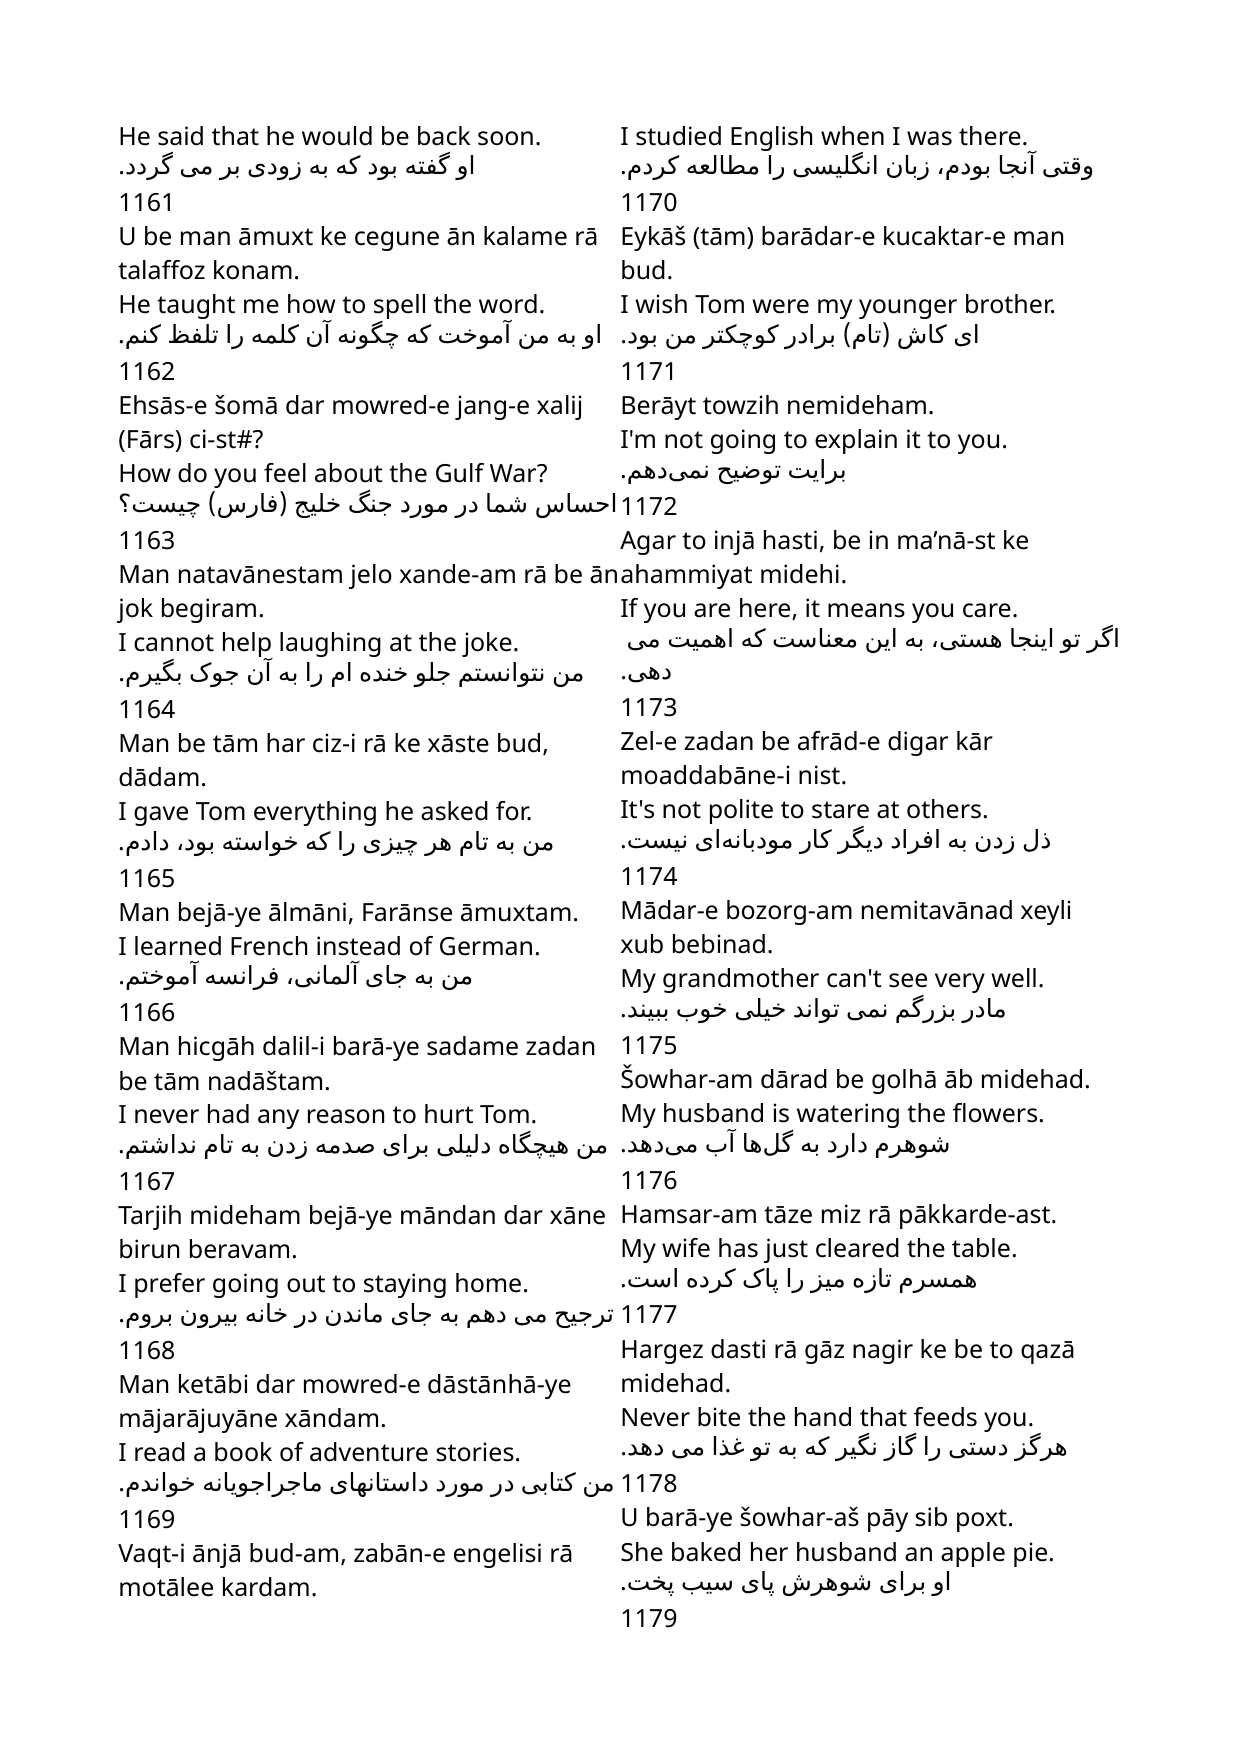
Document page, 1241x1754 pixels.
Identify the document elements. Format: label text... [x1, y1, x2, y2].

text Berāyt towzih nemi‌deham. [620, 388, 1122, 422]
text برایت توضیح نمی‌دهم. [620, 456, 1122, 488]
text هرگز دستی را گاز نگیر که به تو غذا می دهد. [620, 1433, 1122, 1466]
text It's not polite to stare at others. [620, 792, 1122, 826]
text 1164 [118, 691, 620, 725]
text من به تام هر چیزی را که خواسته بود، دادم. [118, 828, 620, 860]
text I gave Tom everything he asked for. [118, 793, 620, 828]
text She baked her husband an apple pie. [620, 1534, 1122, 1568]
text اگر تو اینجا هستی، به این معناست که اهمیت می دهی. [620, 625, 1122, 690]
text احساس شما در مورد جنگ خلیج (فارس) چیست؟ [118, 490, 620, 522]
text من کتابی در مورد داستانهای ماجراجویانه خواندم. [118, 1469, 620, 1502]
text Tarjih mi‌deham bejā-ye māndan dar xāne birun beravam. [118, 1198, 620, 1266]
text همسرم تازه میز را پاک کرده است. [620, 1264, 1122, 1297]
text Šowhar-am dārad be gol‌hā āb mi‌dehad. [620, 1062, 1122, 1096]
text Man hicgāh dalil-i barā-ye sadame zadan be tām nadāštam. [118, 1029, 620, 1097]
text 1179 [620, 1601, 1122, 1635]
text 1162 [118, 354, 620, 388]
text او گفته بود که به زودی بر می گردد. [118, 152, 620, 185]
text My husband is watering the flowers. [620, 1096, 1122, 1130]
text ترجیح می دهم به جای ماندن در خانه بیرون بروم. [118, 1300, 620, 1333]
text Man ketābi dar mowred-e dāstān‌hā-ye mājarājuyāne xāndam. [118, 1367, 620, 1435]
text من به جای آلمانی، فرانسه آموختم. [118, 962, 620, 995]
text او به من آموخت که چگونه آن کلمه را تلفظ کنم. [118, 321, 620, 354]
text 1170 [620, 185, 1122, 219]
text I learned French instead of German. [118, 928, 620, 962]
text I prefer going out to staying home. [118, 1266, 620, 1300]
text 1177 [620, 1297, 1122, 1331]
text He taught me how to spell the word. [118, 287, 620, 321]
text من نتوانستم جلو خنده ام را به آن جوک بگیرم. [118, 659, 620, 691]
text I'm not going to explain it to you. [620, 422, 1122, 456]
text 1163 [118, 522, 620, 557]
text 1166 [118, 995, 620, 1029]
text He said that he would be back soon. [118, 118, 620, 152]
text Hargez dasti rā gāz nagir ke be to qazā mi‌dehad. [620, 1331, 1122, 1399]
text مادر بزرگم نمی تواند خیلی خوب ببیند. [620, 995, 1122, 1028]
text Zel-e zadan be afrād-e digar kār moaddabāne‌-i nist. [620, 724, 1122, 792]
text U barā-ye šowhar-aš pāy sib poxt. [620, 1500, 1122, 1534]
text How do you feel about the Gulf War? [118, 456, 620, 490]
text من هیچگاه دلیلی برای صدمه زدن به تام نداشتم. [118, 1131, 620, 1164]
text My wife has just cleared the table. [620, 1231, 1122, 1264]
text I studied English when I was there. [620, 118, 1122, 152]
text 1167 [118, 1164, 620, 1198]
text 1175 [620, 1028, 1122, 1062]
text 1165 [118, 860, 620, 894]
text Man bejā-ye ālmāni, Farānse āmuxtam. [118, 894, 620, 928]
text 1169 [118, 1502, 620, 1536]
text Mādar-e bozorg-am nemi‌tavānad xeyli xub bebinad. [620, 893, 1122, 961]
text Never bite the hand that feeds you. [620, 1399, 1122, 1433]
text I wish Tom were my younger brother. [620, 287, 1122, 321]
text 1171 [620, 354, 1122, 388]
text 1178 [620, 1466, 1122, 1500]
text If you are here, it means you care. [620, 591, 1122, 625]
text 1176 [620, 1162, 1122, 1196]
text I read a book of adventure stories. [118, 1435, 620, 1469]
text My grandmother can't see very well. [620, 961, 1122, 995]
text Agar to injā hasti, be in ma’nā-st ke ahammiyat mi‌dehi. [620, 522, 1122, 591]
text Hamsar-am tāze miz rā pākkarde-ast. [620, 1196, 1122, 1231]
text I never had any reason to hurt Tom. [118, 1097, 620, 1131]
text Eykāš (tām) barādar-e kucak‌tar-e man bud. [620, 219, 1122, 287]
text Ehsās-e šomā dar mowred-e jang-e xalij (Fārs) ci-st#? [118, 388, 620, 456]
text 1173 [620, 690, 1122, 724]
text او برای شوهرش پای سیب پخت. [620, 1568, 1122, 1601]
text I cannot help laughing at the joke. [118, 625, 620, 659]
text 1168 [118, 1333, 620, 1367]
text 1161 [118, 185, 620, 219]
text 1172 [620, 488, 1122, 522]
text Man natavānestam jelo xande‌-am rā be ān jok begiram. [118, 557, 620, 625]
text Vaqt-i ānjā bud-am, zabān-e engelisi rā motālee kardam. [118, 1536, 620, 1604]
text ذل زدن به افراد دیگر کار مودبانه‌ای نیست. [620, 826, 1122, 859]
text ای کاش (تام) برادر کوچکتر من بود. [620, 321, 1122, 354]
text U be man āmuxt ke cegune ān kalame rā talaffoz konam. [118, 219, 620, 287]
text وقتی آنجا بودم، زبان انگلیسی را مطالعه کردم. [620, 152, 1122, 185]
text شوهرم دارد به گل‌ها آب می‌دهد. [620, 1130, 1122, 1162]
text Man be tām har ciz-i rā ke xāste bud, dādam. [118, 725, 620, 793]
text 1174 [620, 859, 1122, 893]
